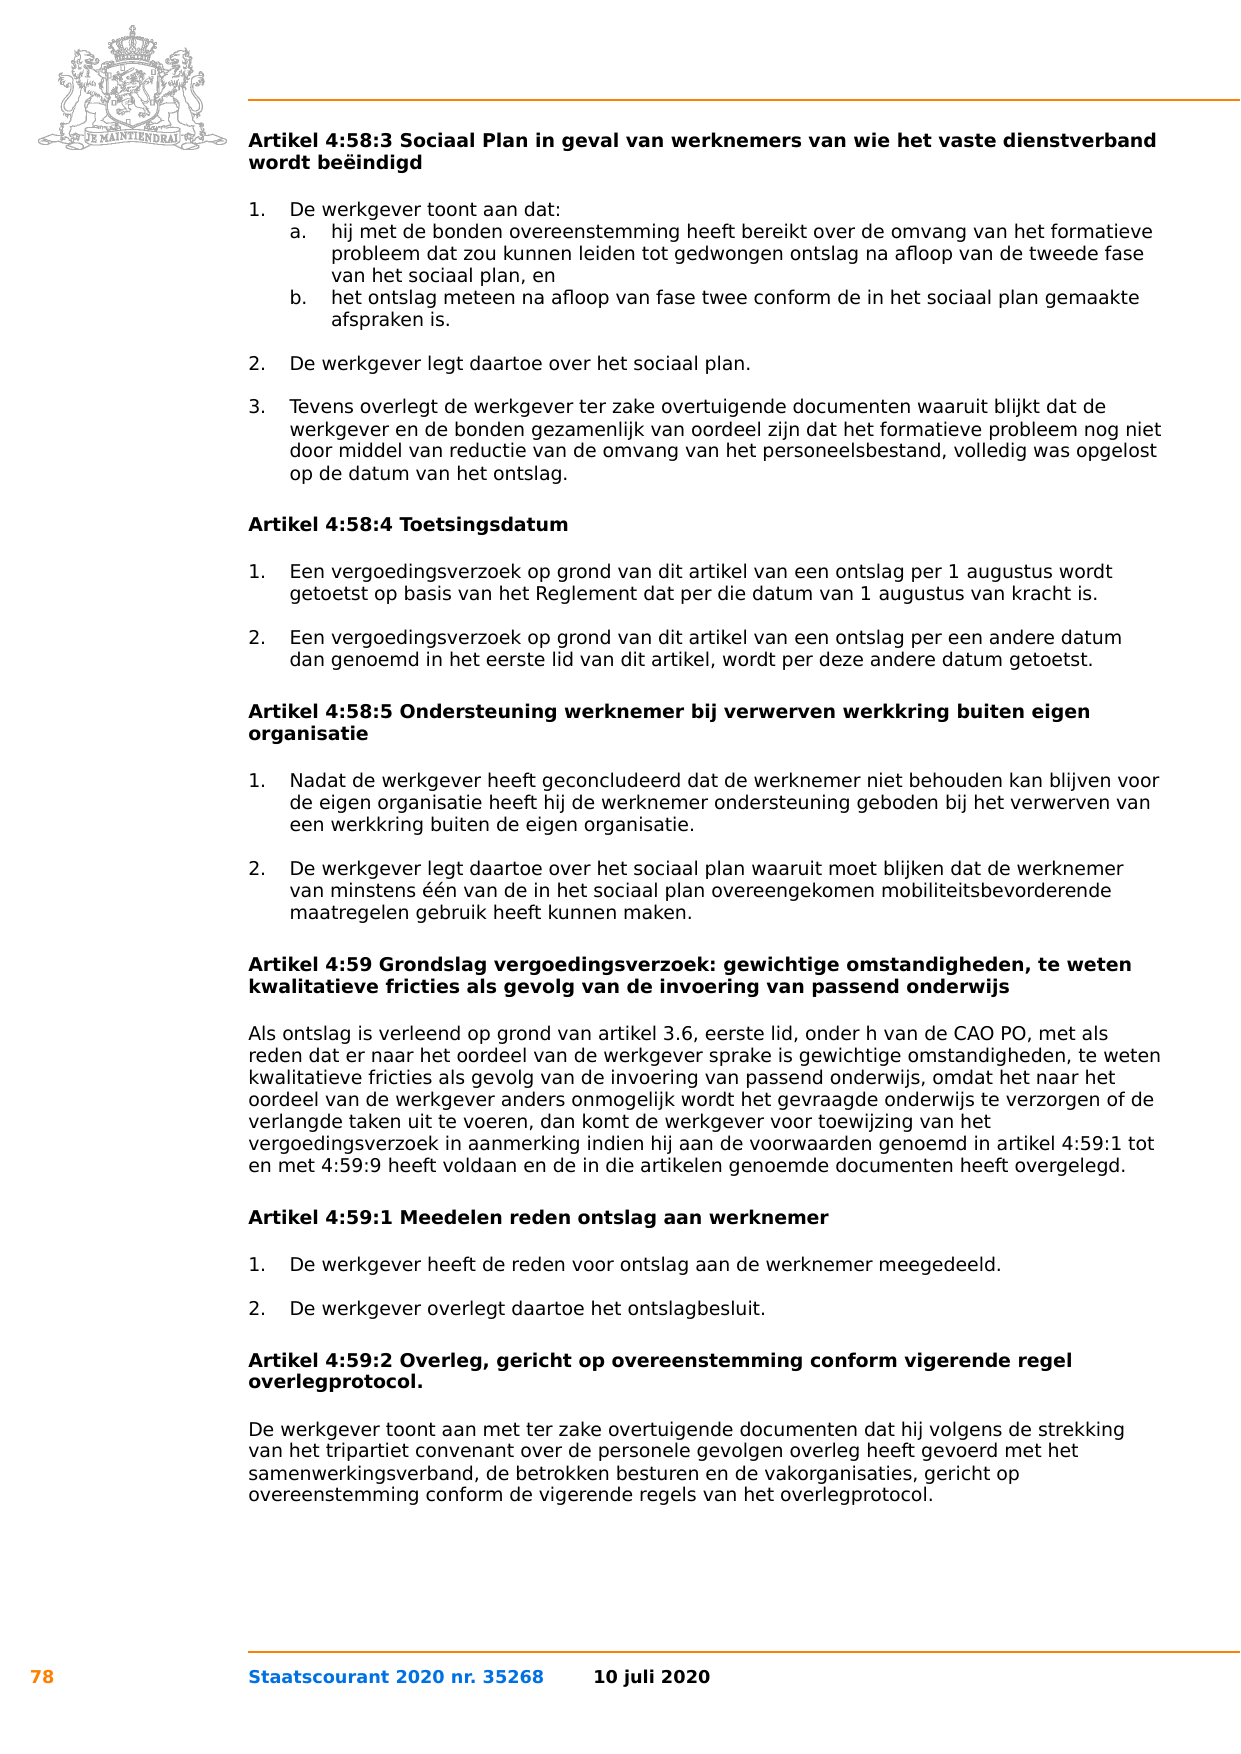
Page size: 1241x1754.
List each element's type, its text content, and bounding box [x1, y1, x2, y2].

text a. hij met de bonden overeenstemming heeft bereikt over de omvang van het formatieve probleem dat zou kunnen leiden tot gedwongen ontslag na afloop van de tweede fase van het sociaal plan, en [289, 221, 1163, 287]
text 2. Een vergoedingsverzoek op grond van dit artikel van een ontslag per een andere datum dan genoemd in het eerste lid van dit artikel, wordt per deze andere datum getoetst. [248, 627, 1163, 671]
text b. het ontslag meteen na afloop van fase twee conform de in het sociaal plan gemaakte afspraken is. [289, 287, 1163, 331]
text 1. Een vergoedingsverzoek op grond van dit artikel van een ontslag per 1 augustus wordt getoetst op basis van het Reglement dat per die datum van 1 augustus van kracht is. [248, 561, 1163, 605]
text De werkgever toont aan met ter zake overtuigende documenten dat hij volgens de strekking van het tripartiet convenant over de personele gevolgen overleg heeft gevoerd met het samenwerkingsverband, de betrokken besturen en de vakorganisaties, gericht op overeenstemming conform de vigerende regels van het overlegprotocol. [248, 1418, 1163, 1506]
text 3. Tevens overlegt de werkgever ter zake overtuigende documenten waaruit blijkt dat de werkgever en de bonden gezamenlijk van oordeel zijn dat het formatieve probleem nog niet door middel van reductie van de omvang van het personeelsbestand, volledig was opgelost op de datum van het ontslag. [248, 396, 1163, 484]
text 1. De werkgever heeft de reden voor ontslag aan de werknemer meegedeeld. [248, 1254, 1163, 1276]
subtitle Artikel 4:58:4 Toetsingsdatum [248, 514, 1163, 536]
text 2. De werkgever legt daartoe over het sociaal plan waaruit moet blijken dat de werknemer van minstens één van de in het sociaal plan overeengekomen mobiliteitsbevorderende maatregelen gebruik heeft kunnen maken. [248, 858, 1163, 924]
text 1. De werkgever toont aan dat: [248, 199, 1163, 221]
subtitle Artikel 4:59:1 Meedelen reden ontslag aan werknemer [248, 1207, 1163, 1229]
text 1. Nadat de werkgever heeft geconcludeerd dat de werknemer niet behouden kan blijven voor de eigen organisatie heeft hij de werknemer ondersteuning geboden bij het verwerven van een werkkring buiten de eigen organisatie. [248, 770, 1163, 836]
subtitle Artikel 4:58:3 Sociaal Plan in geval van werknemers van wie het vaste dienstverband wordt beëindigd [248, 130, 1163, 174]
text 2. De werkgever overlegt daartoe het ontslagbesluit. [248, 1297, 1163, 1319]
subtitle Artikel 4:59 Grondslag vergoedingsverzoek: gewichtige omstandigheden, te weten kwalitatieve fricties als gevolg van de invoering van passend onderwijs [248, 954, 1163, 998]
subtitle Artikel 4:58:5 Ondersteuning werknemer bij verwerven werkkring buiten eigen organisatie [248, 701, 1163, 745]
text Als ontslag is verleend op grond van artikel 3.6, eerste lid, onder h van de CAO PO, met als reden dat er naar het oordeel van de werkgever sprake is gewichtige omstandigheden, te weten kwalitatieve fricties als gevolg van de invoering van passend onderwijs, omdat het naar het oordeel van de werkgever anders onmogelijk wordt het gevraagde onderwijs te verzorgen of de verlangde taken uit te voeren, dan komt de werkgever voor toewijzing van het vergoedingsverzoek in aanmerking indien hij aan de voorwaarden genoemd in artikel 4:59:1 tot en met 4:59:9 heeft voldaan en de in die artikelen genoemde documenten heeft overgelegd. [248, 1023, 1163, 1177]
subtitle Artikel 4:59:2 Overleg, gericht op overeenstemming conform vigerende regel overlegprotocol. [248, 1349, 1163, 1393]
text 2. De werkgever legt daartoe over het sociaal plan. [248, 353, 1163, 374]
picture [38, 25, 227, 150]
